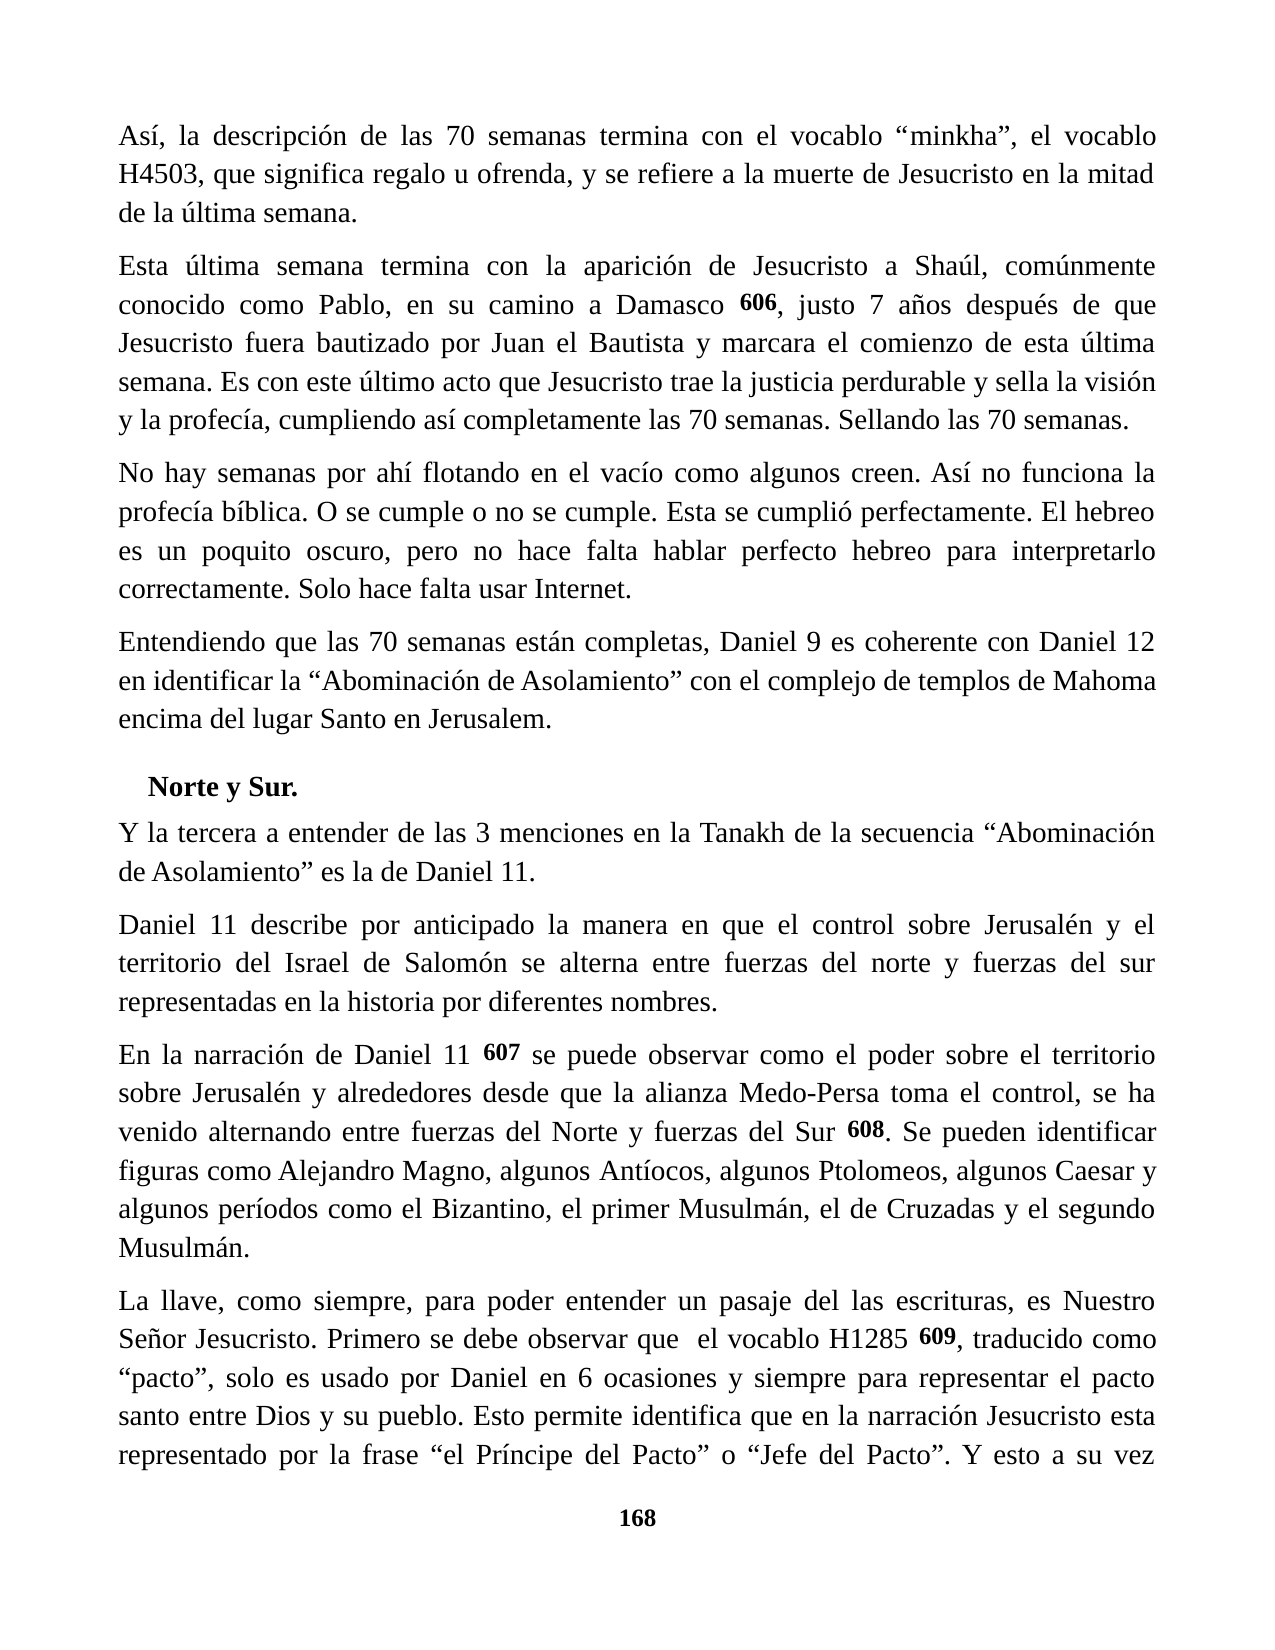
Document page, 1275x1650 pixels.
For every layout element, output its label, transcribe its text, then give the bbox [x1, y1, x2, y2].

text Así, la descripción de las 70 semanas termina con el vocablo “minkha”, el vocablo H4503, que significa regalo u ofrenda, y se refiere a la muerte de Jesucristo en la mitad de la última semana. [118, 118, 1157, 229]
text Esta última semana termina con la aparición de Jesucristo a Shaúl, comúnmente conocido como Pablo, en su camino a Damasco , justo 7 años después de que Jesucristo fuera bautizado por Juan el Bautista y marcara el comienzo de esta última semana. Es con este último acto que Jesucristo trae la justicia perdurable y sella la visión y la profecía, cumpliendo así completamente las 70 semanas. Sellando las 70 semanas. [118, 248, 1157, 436]
text La llave, como siempre, para poder entender un pasaje del las escrituras, es Nuestro Señor Jesucristo. Primero se debe observar que el vocablo H1285 , traducido como “pacto”, solo es usado por Daniel en 6 ocasiones y siempre para representar el pacto santo entre Dios y su pueblo. Esto permite identifica que en la narración Jesucristo esta representado por la frase “el Príncipe del Pacto” o “Jefe del Pacto”. Y esto a su vez [118, 1283, 1157, 1471]
text En la narración de Daniel 11 se puede observar como el poder sobre el territorio sobre Jerusalén y alrededores desde que la alianza Medo-Persa toma el control, se ha venido alternando entre fuerzas del Norte y fuerzas del Sur . Se pueden identificar figuras como Alejandro Magno, algunos Antíocos, algunos Ptolomeos, algunos Caesar y algunos períodos como el Bizantino, el primer Musulmán, el de Cruzadas y el segundo Musulmán. [118, 1037, 1157, 1263]
subtitle Norte y Sur. [148, 769, 1157, 803]
text Entendiendo que las 70 semanas están completas, Daniel 9 es coherente con Daniel 12 en identificar la “Abominación de Asolamiento” con el complejo de templos de Mahoma encima del lugar Santo en Jerusalem. [118, 624, 1157, 735]
text Daniel 11 describe por anticipado la manera en que el control sobre Jerusalén y el territorio del Israel de Salomón se alterna entre fuerzas del norte y fuerzas del sur representadas en la historia por diferentes nombres. [118, 907, 1157, 1017]
text Y la tercera a entender de las 3 menciones en la Tanakh de la secuencia “Abominación de Asolamiento” es la de Daniel 11. [118, 815, 1157, 887]
text No hay semanas por ahí flotando en el vacío como algunos creen. Así no funciona la profecía bíblica. O se cumple o no se cumple. Esta se cumplió perfectamente. El hebreo es un poquito oscuro, pero no hace falta hablar perfecto hebreo para interpretarlo correctamente. Solo hace falta usar Internet. [118, 456, 1157, 605]
